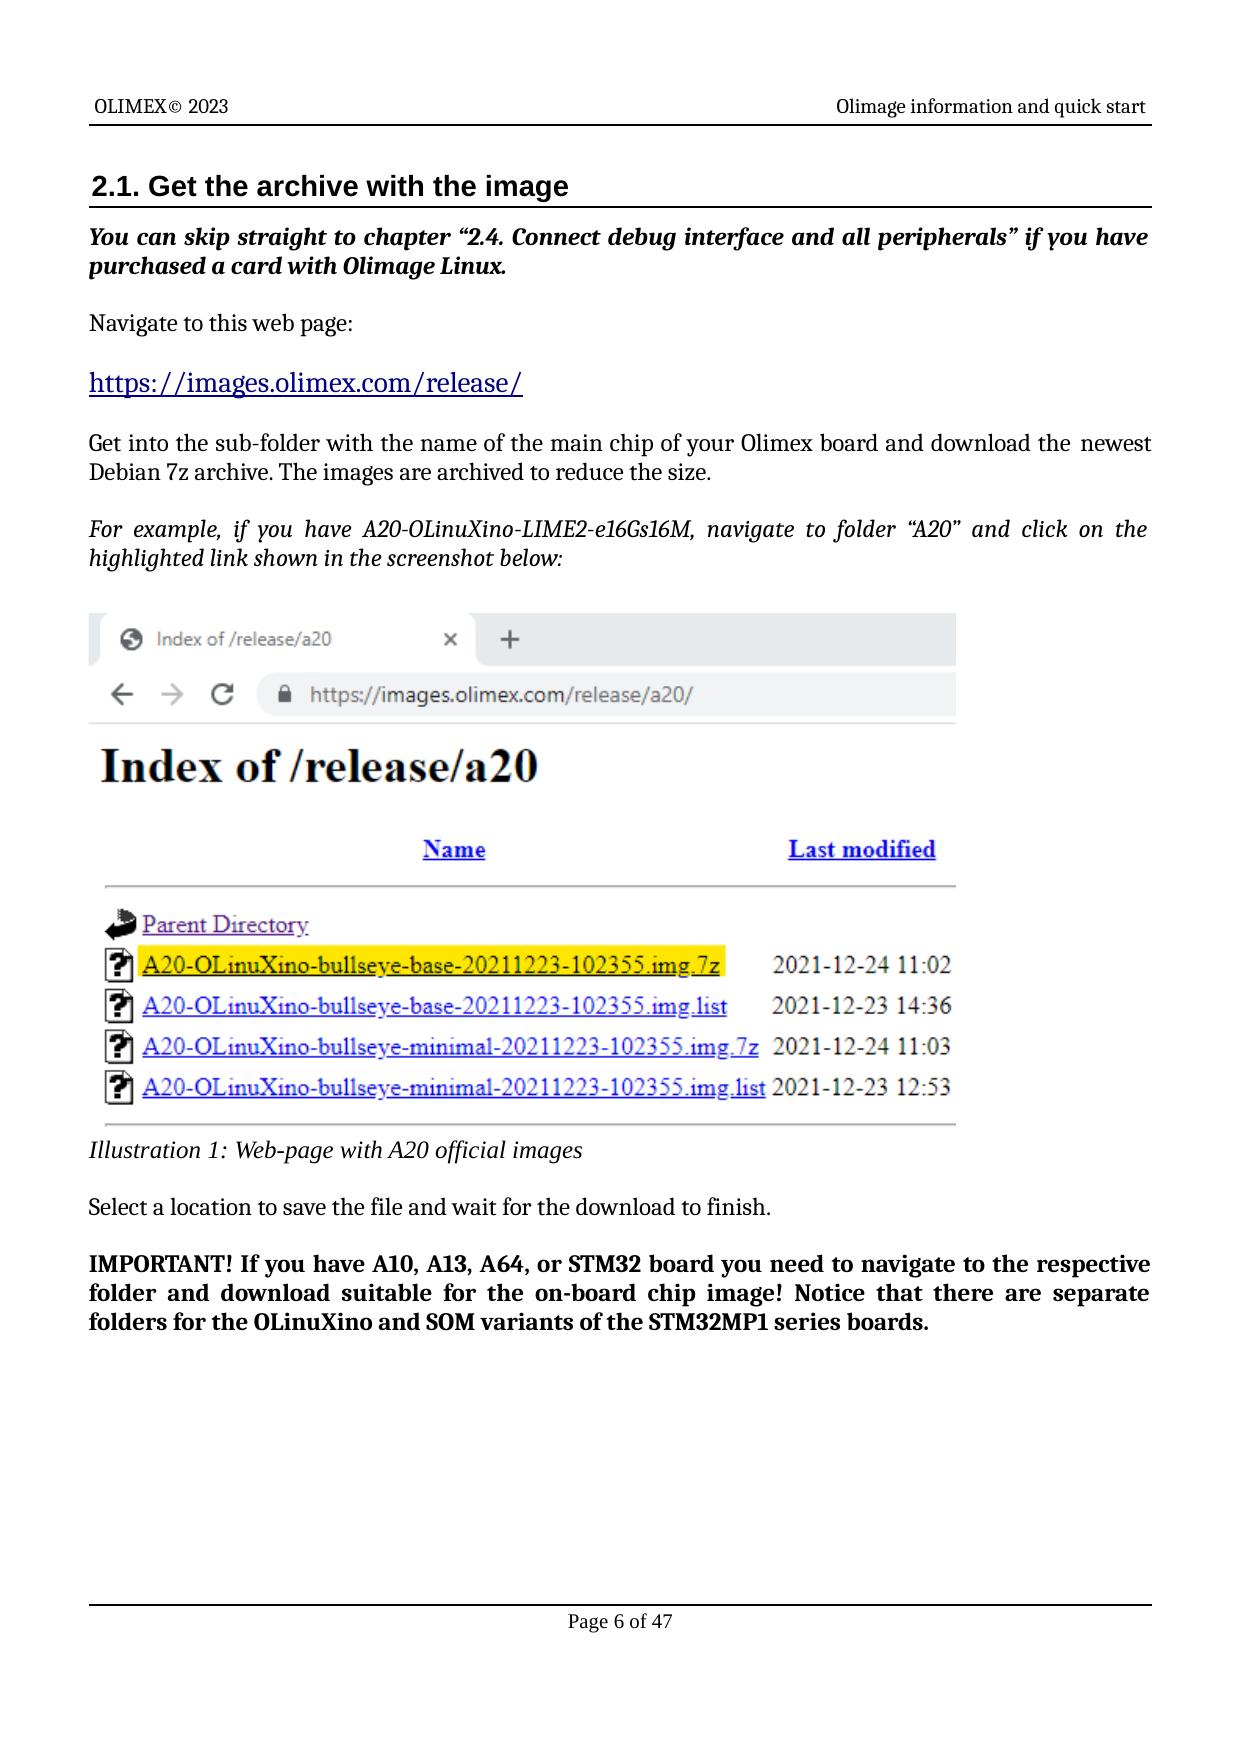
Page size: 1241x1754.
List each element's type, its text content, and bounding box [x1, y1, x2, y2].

text Navigate to this web page: [88, 309, 1152, 338]
text You can skip straight to chapter “2.4. Connect debug interface and all peripherals” if you have purchased a card with Olimage Linux. [88, 223, 1152, 280]
picture [88, 613, 956, 1130]
subtitle 2.1. Get the archive with the image [88, 167, 1152, 208]
text For example, if you have A20-OLinuXino-LIME2-e16Gs16M, navigate to folder “A20” and click on the highlighted link shown in the screenshot below: [88, 515, 1152, 573]
text Illustration 1: Web-page with A20 official images [88, 1130, 956, 1164]
text Get into the sub-folder with the name of the main chip of your Olimex board and download the newest Debian 7z archive. The images are archived to reduce the size. [88, 429, 1152, 486]
text Select a location to save the file and wait for the download to finish. [88, 1192, 1152, 1221]
text IMPORTANT! If you have A10, A13, A64, or STM32 board you need to navigate to the respective folder and download suitable for the on-board chip image! Notice that there are separate folders for the OLinuXino and SOM variants of the STM32MP1 series boards. [88, 1250, 1152, 1336]
text https://images.olimex.com/release/ [88, 367, 1152, 400]
